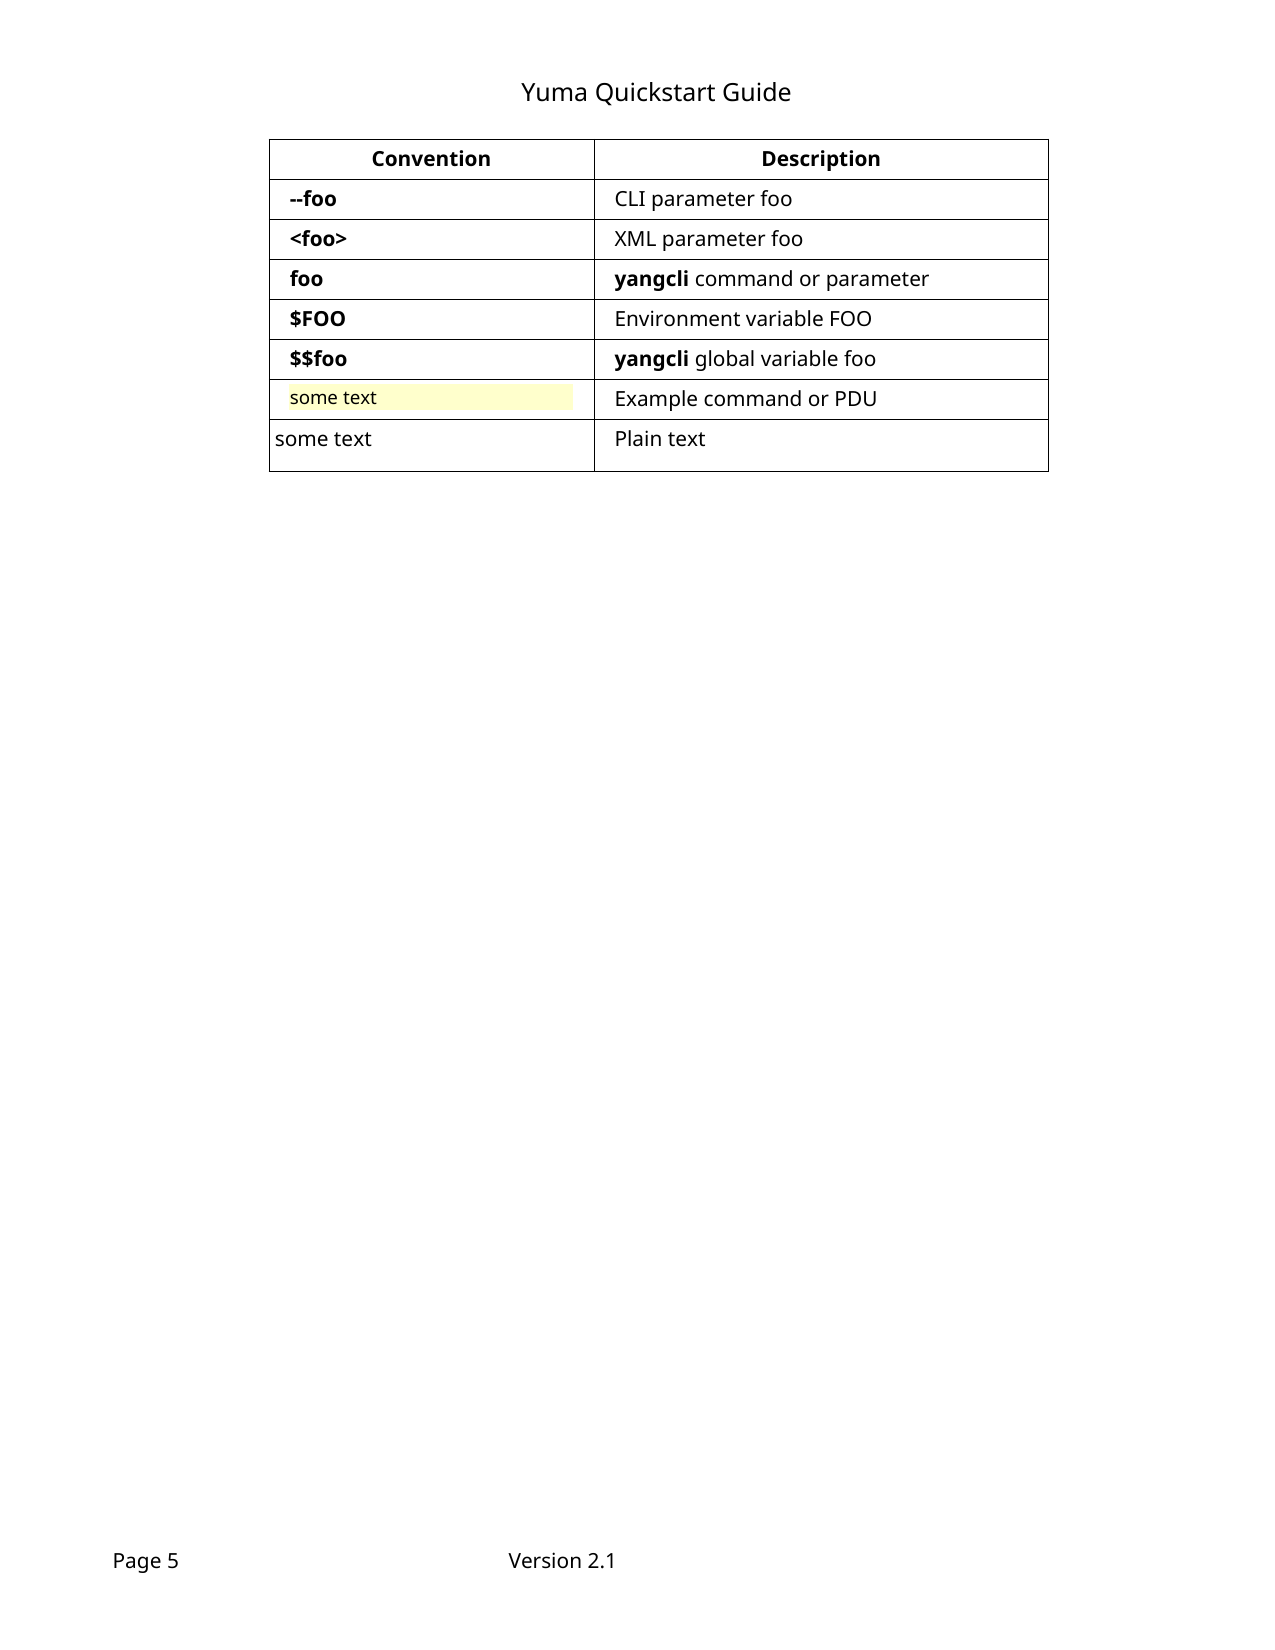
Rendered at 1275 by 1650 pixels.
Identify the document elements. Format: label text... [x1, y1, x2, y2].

table_cell Plain text [595, 420, 1048, 471]
table_header Description [595, 140, 1048, 178]
table_cell $FOO [270, 300, 594, 338]
table_cell Environment variable FOO [595, 300, 1048, 338]
table_cell CLI parameter foo [595, 180, 1048, 218]
table_header Convention [270, 140, 594, 178]
table_cell yangcli global variable foo [595, 340, 1048, 378]
table_cell --foo [270, 180, 594, 218]
table_cell XML parameter foo [595, 220, 1048, 258]
table_cell some text [270, 380, 594, 418]
table_cell yangcli command or parameter [595, 260, 1048, 298]
table_cell <foo> [270, 220, 594, 258]
table_cell foo [270, 260, 594, 298]
table_cell Example command or PDU [595, 380, 1048, 418]
table_cell some text [270, 420, 594, 471]
table_cell $$foo [270, 340, 594, 378]
